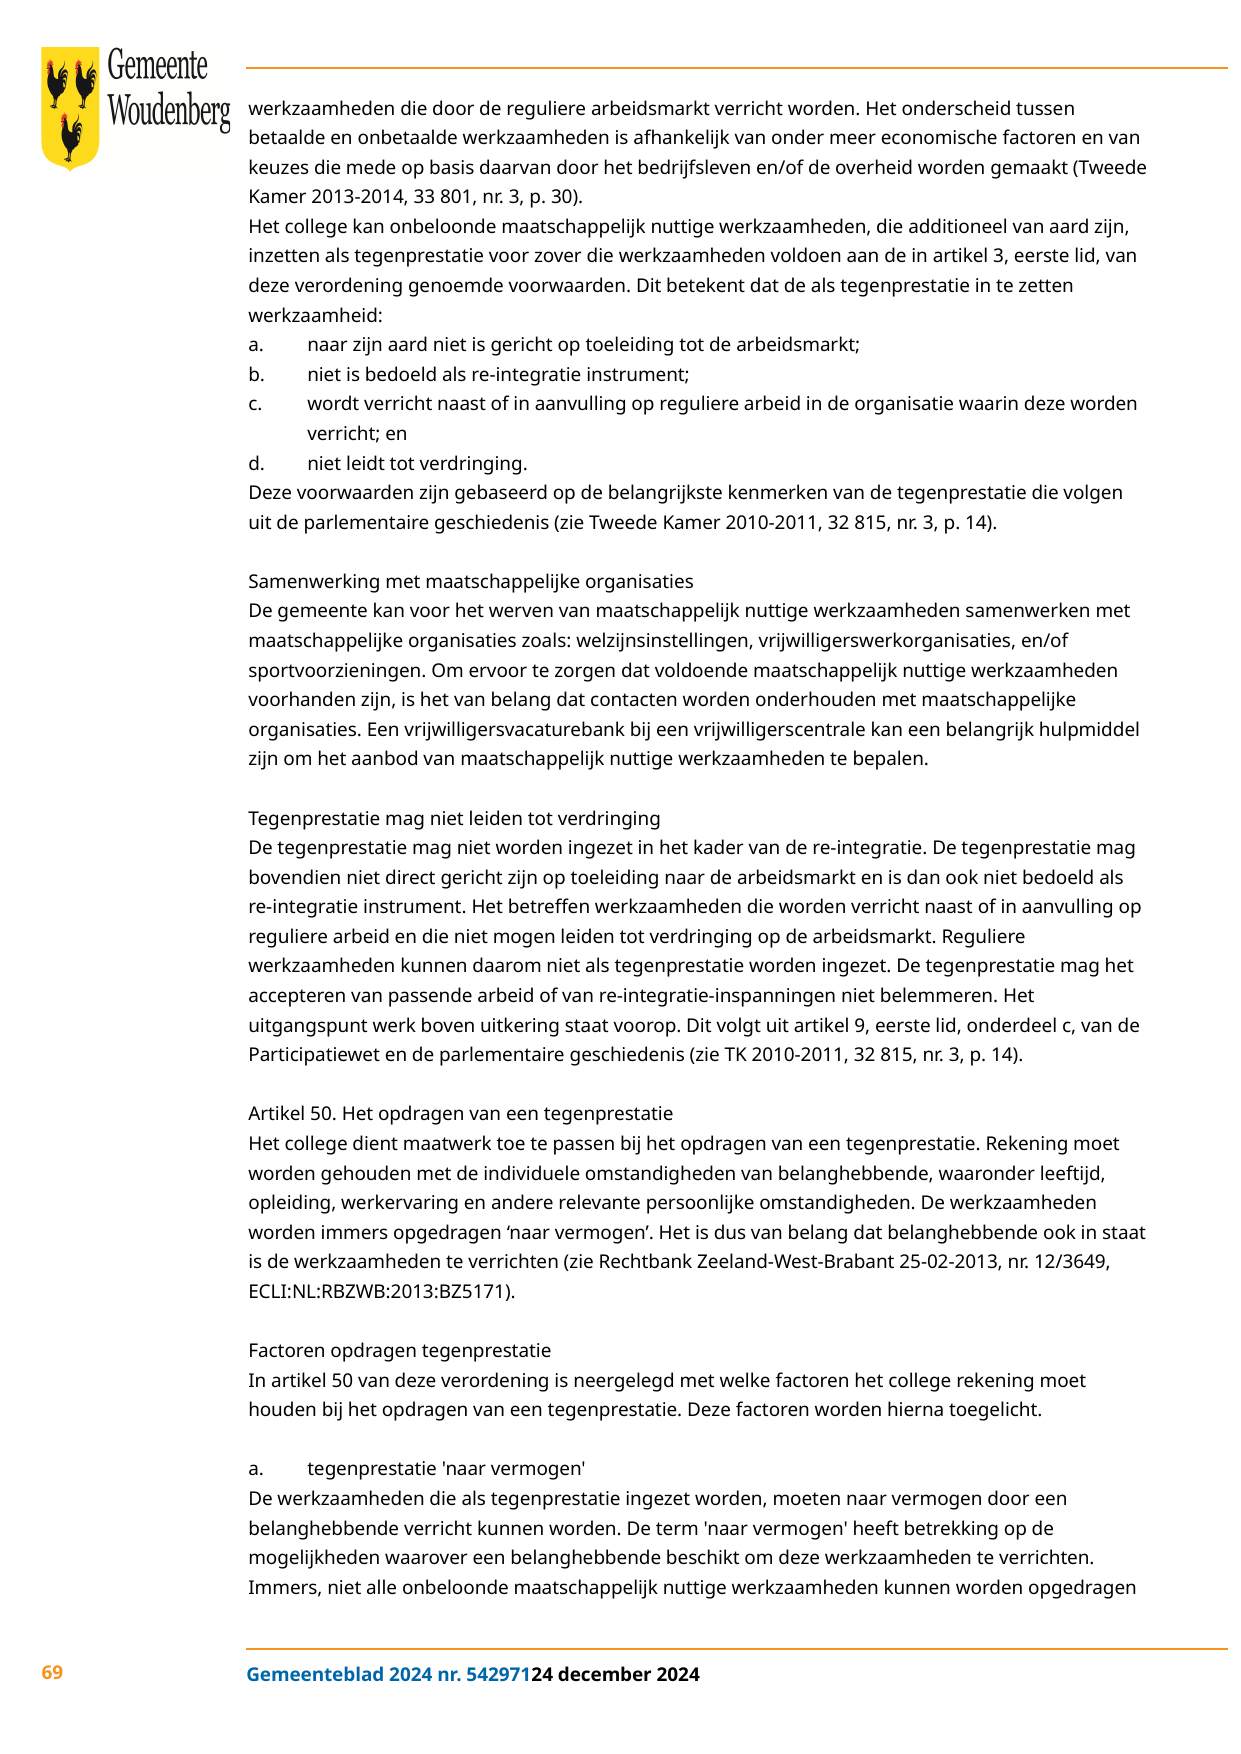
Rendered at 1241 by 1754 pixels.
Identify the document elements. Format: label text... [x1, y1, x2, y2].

text Het college dient maatwerk toe te passen bij het opdragen van een tegenprestatie. Rekening moet worden gehouden met de individuele omstandigheden van belanghebbende, waaronder leeftijd, opleiding, werkervaring en andere relevante persoonlijke omstandigheden. De werkzaamheden worden immers opgedragen ‘naar vermogen’. Het is dus van belang dat belanghebbende ook in staat is de werkzaamheden te verrichten (zie Rechtbank Zeeland-West-Brabant 25-02-2013, nr. 12/3649, ECLI:NL:RBZWB:2013:BZ5171). [248, 1130, 1152, 1304]
text Tegenprestatie mag niet leiden tot verdringing [248, 805, 1152, 831]
text In artikel 50 van deze verordening is neergelegd met welke factoren het college rekening moet houden bij het opdragen van een tegenprestatie. Deze factoren worden hierna toegelicht. [248, 1367, 1152, 1422]
list niet is bedoeld als re-integratie instrument; [248, 361, 1152, 387]
list niet leidt tot verdringing. [248, 450, 1152, 476]
text Artikel 50. Het opdragen van een tegenprestatie [248, 1101, 1152, 1126]
text Samenwerking met maatschappelijke organisaties [248, 568, 1152, 594]
text De gemeente kan voor het werven van maatschappelijk nuttige werkzaamheden samenwerken met maatschappelijke organisaties zoals: welzijnsinstellingen, vrijwilligerswerkorganisaties, en/of sportvoorzieningen. Om ervoor te zorgen dat voldoende maatschappelijk nuttige werkzaamheden voorhanden zijn, is het van belang dat contacten worden onderhouden met maatschappelijke organisaties. Een vrijwilligersvacaturebank bij een vrijwilligerscentrale kan een belangrijk hulpmiddel zijn om het aanbod van maatschappelijk nuttige werkzaamheden te bepalen. [248, 598, 1152, 771]
text De werkzaamheden die als tegenprestatie ingezet worden, moeten naar vermogen door een belanghebbende verricht kunnen worden. De term 'naar vermogen' heeft betrekking op de mogelijkheden waarover een belanghebbende beschikt om deze werkzaamheden te verrichten. Immers, niet alle onbeloonde maatschappelijk nuttige werkzaamheden kunnen worden opgedragen [248, 1485, 1152, 1600]
list tegenprestatie 'naar vermogen' [248, 1456, 1152, 1481]
picture [41, 47, 231, 172]
text Factoren opdragen tegenprestatie [248, 1337, 1152, 1363]
text De tegenprestatie mag niet worden ingezet in het kader van de re-integratie. De tegenprestatie mag bovendien niet direct gericht zijn op toeleiding naar de arbeidsmarkt en is dan ook niet bedoeld als re-integratie instrument. Het betreffen werkzaamheden die worden verricht naast of in aanvulling op reguliere arbeid en die niet mogen leiden tot verdringing op de arbeidsmarkt. Reguliere werkzaamheden kunnen daarom niet als tegenprestatie worden ingezet. De tegenprestatie mag het accepteren van passende arbeid of van re-integratie-inspanningen niet belemmeren. Het uitgangspunt werk boven uitkering staat voorop. Dit volgt uit artikel 9, eerste lid, onderdeel c, van de Participatiewet en de parlementaire geschiedenis (zie TK 2010-2011, 32 815, nr. 3, p. 14). [248, 834, 1152, 1067]
text Deze voorwaarden zijn gebaseerd op de belangrijkste kenmerken van de tegenprestatie die volgen uit de parlementaire geschiedenis (zie Tweede Kamer 2010-2011, 32 815, nr. 3, p. 14). [248, 479, 1152, 535]
text werkzaamheden die door de reguliere arbeidsmarkt verricht worden. Het onderscheid tussen betaalde en onbetaalde werkzaamheden is afhankelijk van onder meer economische factoren en van keuzes die mede op basis daarvan door het bedrijfsleven en/of de overheid worden gemaakt (Tweede Kamer 2013-2014, 33 801, nr. 3, p. 30). [248, 95, 1152, 209]
list naar zijn aard niet is gericht op toeleiding tot de arbeidsmarkt; [248, 331, 1152, 357]
list wordt verricht naast of in aanvulling op reguliere arbeid in de organisatie waarin deze worden verricht; en [248, 391, 1152, 446]
text Het college kan onbeloonde maatschappelijk nuttige werkzaamheden, die additioneel van aard zijn, inzetten als tegenprestatie voor zover die werkzaamheden voldoen aan de in artikel 3, eerste lid, van deze verordening genoemde voorwaarden. Dit betekent dat de als tegenprestatie in te zetten werkzaamheid: [248, 213, 1152, 328]
